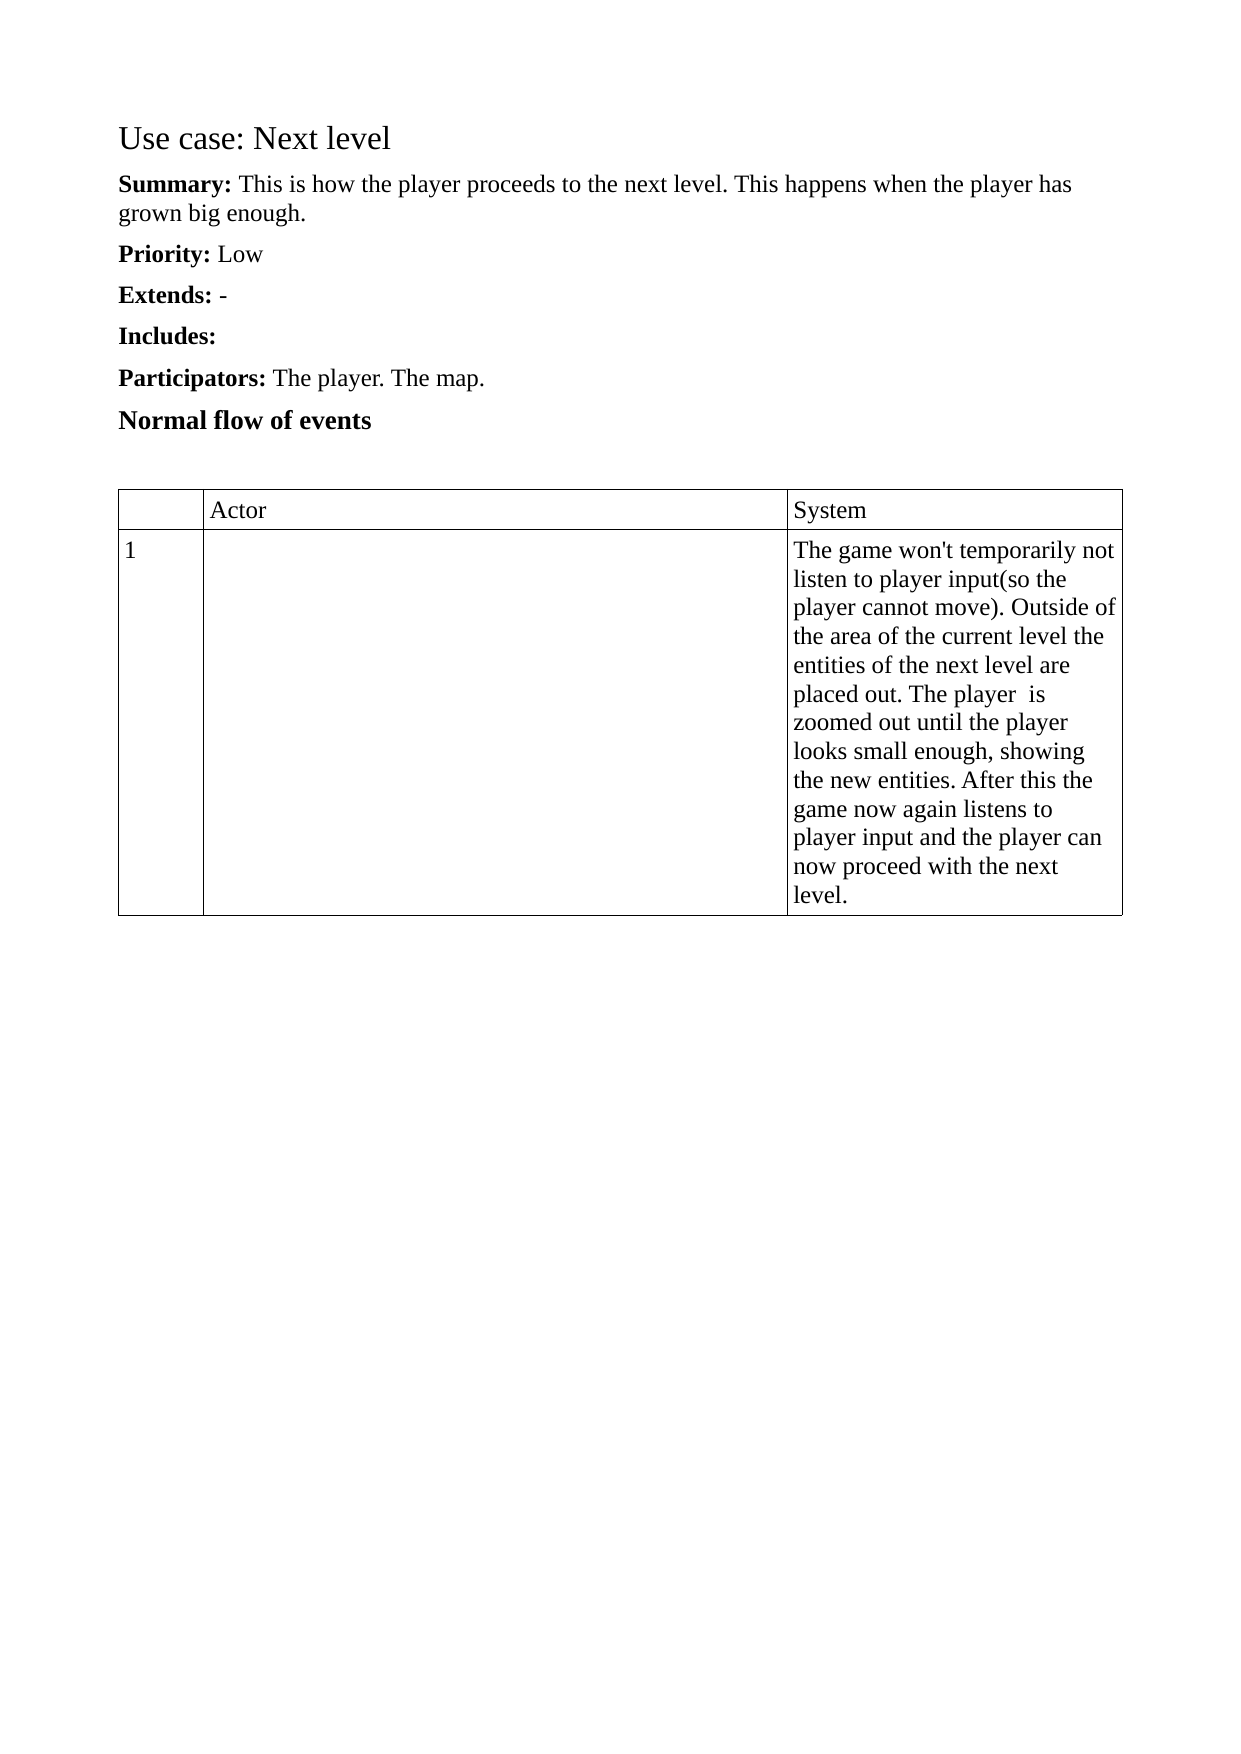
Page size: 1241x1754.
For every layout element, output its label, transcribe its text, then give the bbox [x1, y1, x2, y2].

table_header System [788, 490, 1122, 529]
table_cell 1 [119, 530, 203, 914]
text Use case: Next level [118, 118, 1122, 156]
table_header Actor [204, 490, 787, 529]
text Includes: [118, 321, 1122, 350]
text Summary: This is how the player proceeds to the next level. This happens when the player has grown big enough. [118, 169, 1122, 226]
table_cell [204, 530, 787, 914]
table_header [119, 490, 203, 529]
text Participators: The player. The map. [118, 363, 1122, 391]
text Priority: Low [118, 239, 1122, 268]
text Extends: - [118, 280, 1122, 309]
text Normal flow of events [118, 404, 1122, 435]
table_cell The game won't temporarily not listen to player input(so the player cannot move). Outside of the area of the current level the entities of the next level are placed out. The player is zoomed out until the player looks small enough, showing the new entities. After this the game now again listens to player input and the player can now proceed with the next level. [788, 530, 1122, 914]
